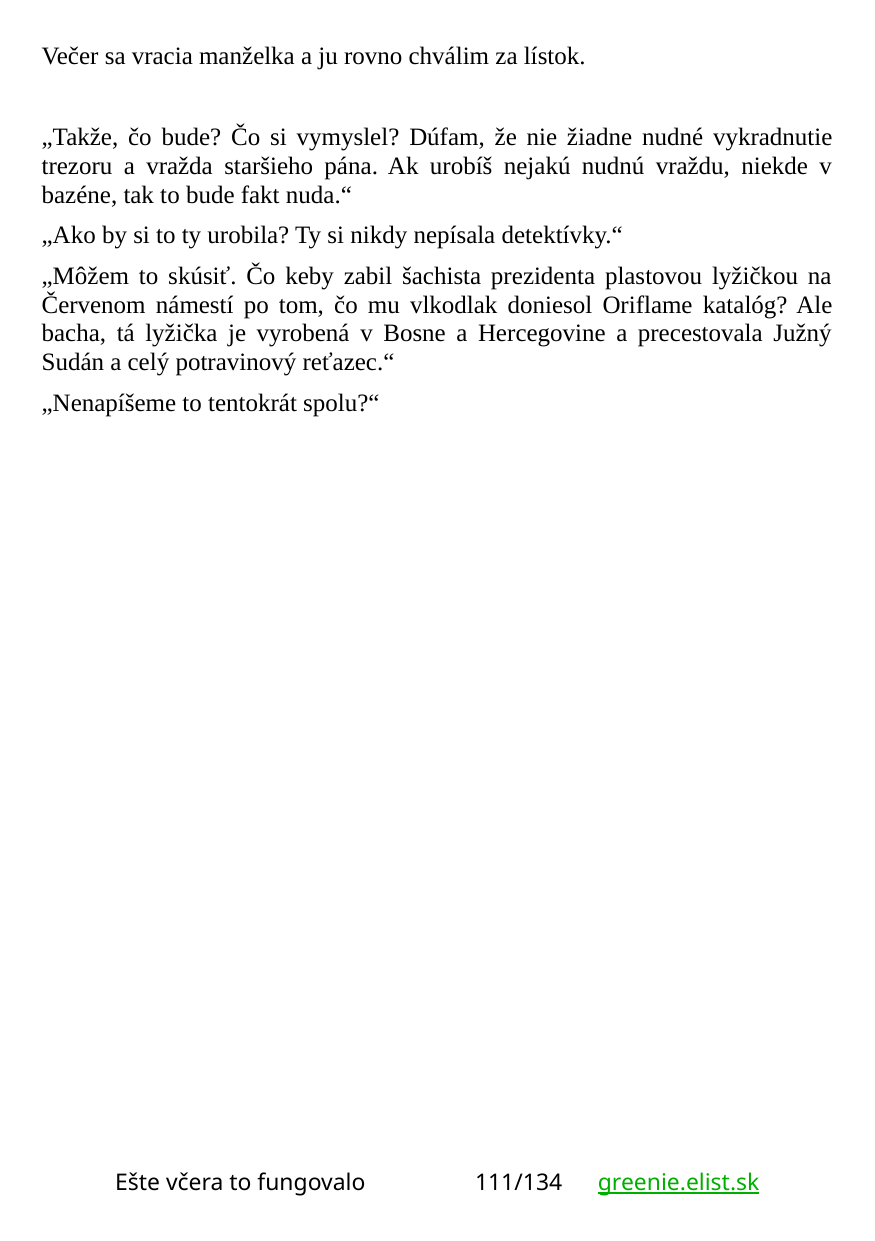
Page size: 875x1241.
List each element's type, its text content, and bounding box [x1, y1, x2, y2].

text „Môžem to skúsiť. Čo keby zabil šachista prezidenta plastovou lyžičkou na Červenom námestí po tom, čo mu vlkodlak doniesol Oriflame katalóg? Ale bacha, tá lyžička je vyrobená v Bosne a Hercegovine a precestovala Južný Sudán a celý potravinový reťazec.“ [41, 261, 833, 376]
text „Ako by si to ty urobila? Ty si nikdy nepísala detektívky.“ [41, 220, 833, 249]
text „Nenapíšeme to tentokrát spolu?“ [41, 388, 833, 416]
text „Takže, čo bude? Čo si vymyslel? Dúfam, že nie žiadne nudné vykradnutie trezoru a vražda staršieho pána. Ak urobíš nejakú nudnú vraždu, niekde v bazéne, tak to bude fakt nuda.“ [41, 122, 833, 209]
text Večer sa vracia manželka a ju rovno chválim za lístok. [41, 41, 833, 70]
